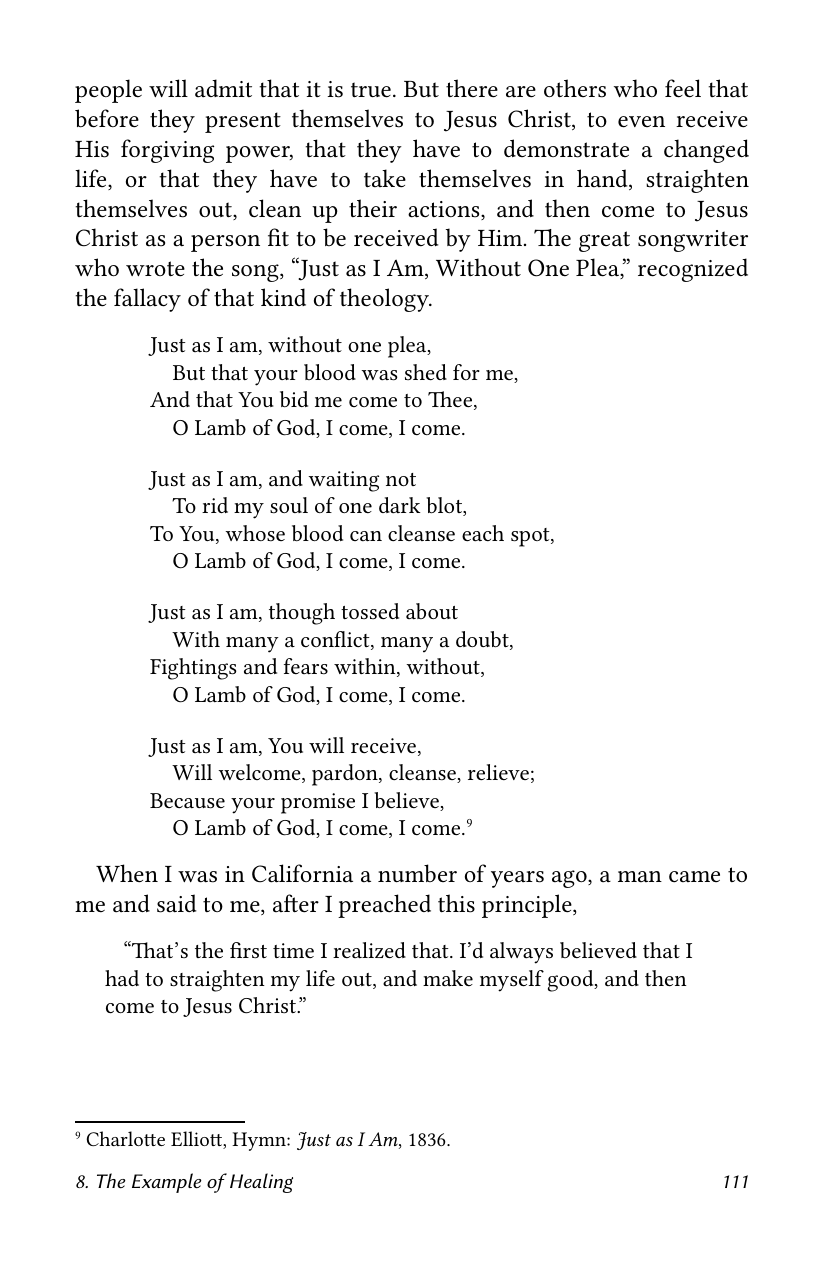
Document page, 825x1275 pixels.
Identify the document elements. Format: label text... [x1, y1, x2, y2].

text Charlotte Elliott, Hymn: Just as I Am, 1836. [75, 1128, 750, 1152]
text Fightings and fears within, without, [150, 654, 750, 680]
text With many a conflict, many a doubt, [150, 627, 750, 653]
text Just as I am, You will receive, [150, 733, 750, 759]
text O Lamb of God, I come, I come. [150, 815, 750, 841]
text O Lamb of God, I come, I come. [150, 548, 750, 574]
text Just as I am, and waiting not [150, 466, 750, 492]
text people will admit that it is true. But there are others who feel that before they present themselves to Jesus Christ, to even receive His forgiving power, that they have to demonstrate a changed life, or that they have to take themselves in hand, straighten themselves out, clean up their actions, and then come to Jesus Christ as a person fit to be received by Him. The great songwriter who wrote the song, “Just as I Am, Without One Plea,” recognized the fallacy of that kind of theology. [75, 75, 750, 313]
text To rid my soul of one dark blot, [150, 493, 750, 519]
text Just as I am, without one plea, [150, 332, 750, 358]
text When I was in California a number of years ago, a man came to me and said to me, after I preached this principle, [75, 860, 750, 919]
text Just as I am, though tossed about [150, 599, 750, 625]
text Will welcome, pardon, cleanse, relieve; [150, 760, 750, 786]
text “That’s the first time I realized that. I’d always believed that I had to straighten my life out, and make myself good, and then come to Jesus Christ.” [105, 938, 720, 1019]
text But that your blood was shed for me, [150, 359, 750, 386]
text To You, whose blood can cleanse each spot, [150, 521, 750, 547]
text Because your promise I believe, [150, 788, 750, 814]
text And that You bid me come to Thee, [150, 387, 750, 413]
text O Lamb of God, I come, I come. [150, 681, 750, 708]
text O Lamb of God, I come, I come. [150, 414, 750, 441]
